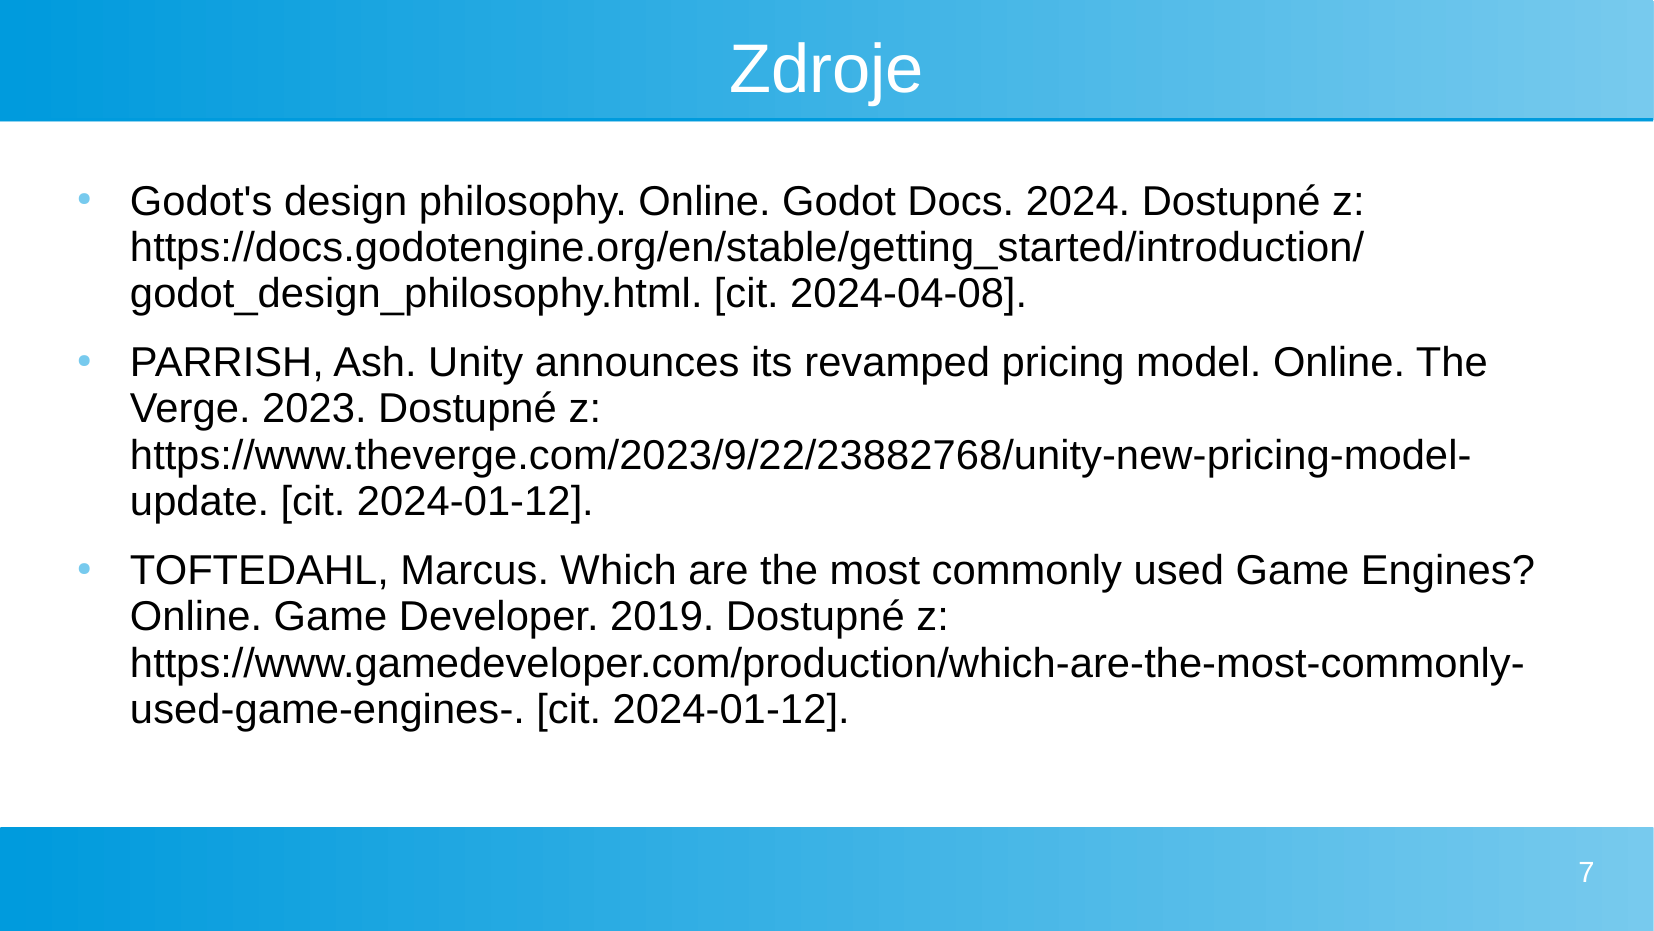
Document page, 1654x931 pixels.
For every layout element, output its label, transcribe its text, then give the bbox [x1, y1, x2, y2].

title Zdroje [59, 29, 1595, 108]
list Godot's design philosophy. Online. Godot Docs. 2024. Dostupné z: https://docs.godotengine.org/en/stable/getting_started/introduction/godot_design_philosophy.html. [cit. 2024-04-08]. PARRISH, Ash. Unity announces its revamped pricing model. Online. The Verge. 2023. Dostupné z: https://www.theverge.com/2023/9/22/23882768/unity-new-pricing-model-update. [cit. 2024-01-12]. TOFTEDAHL, Marcus. Which are the most commonly used Game Engines? Online. Game Developer. 2019. Dostupné z: https://www.gamedeveloper.com/production/which-are-the-most-commonly-used-game-engines-. [cit. 2024-01-12]. [59, 177, 1595, 768]
